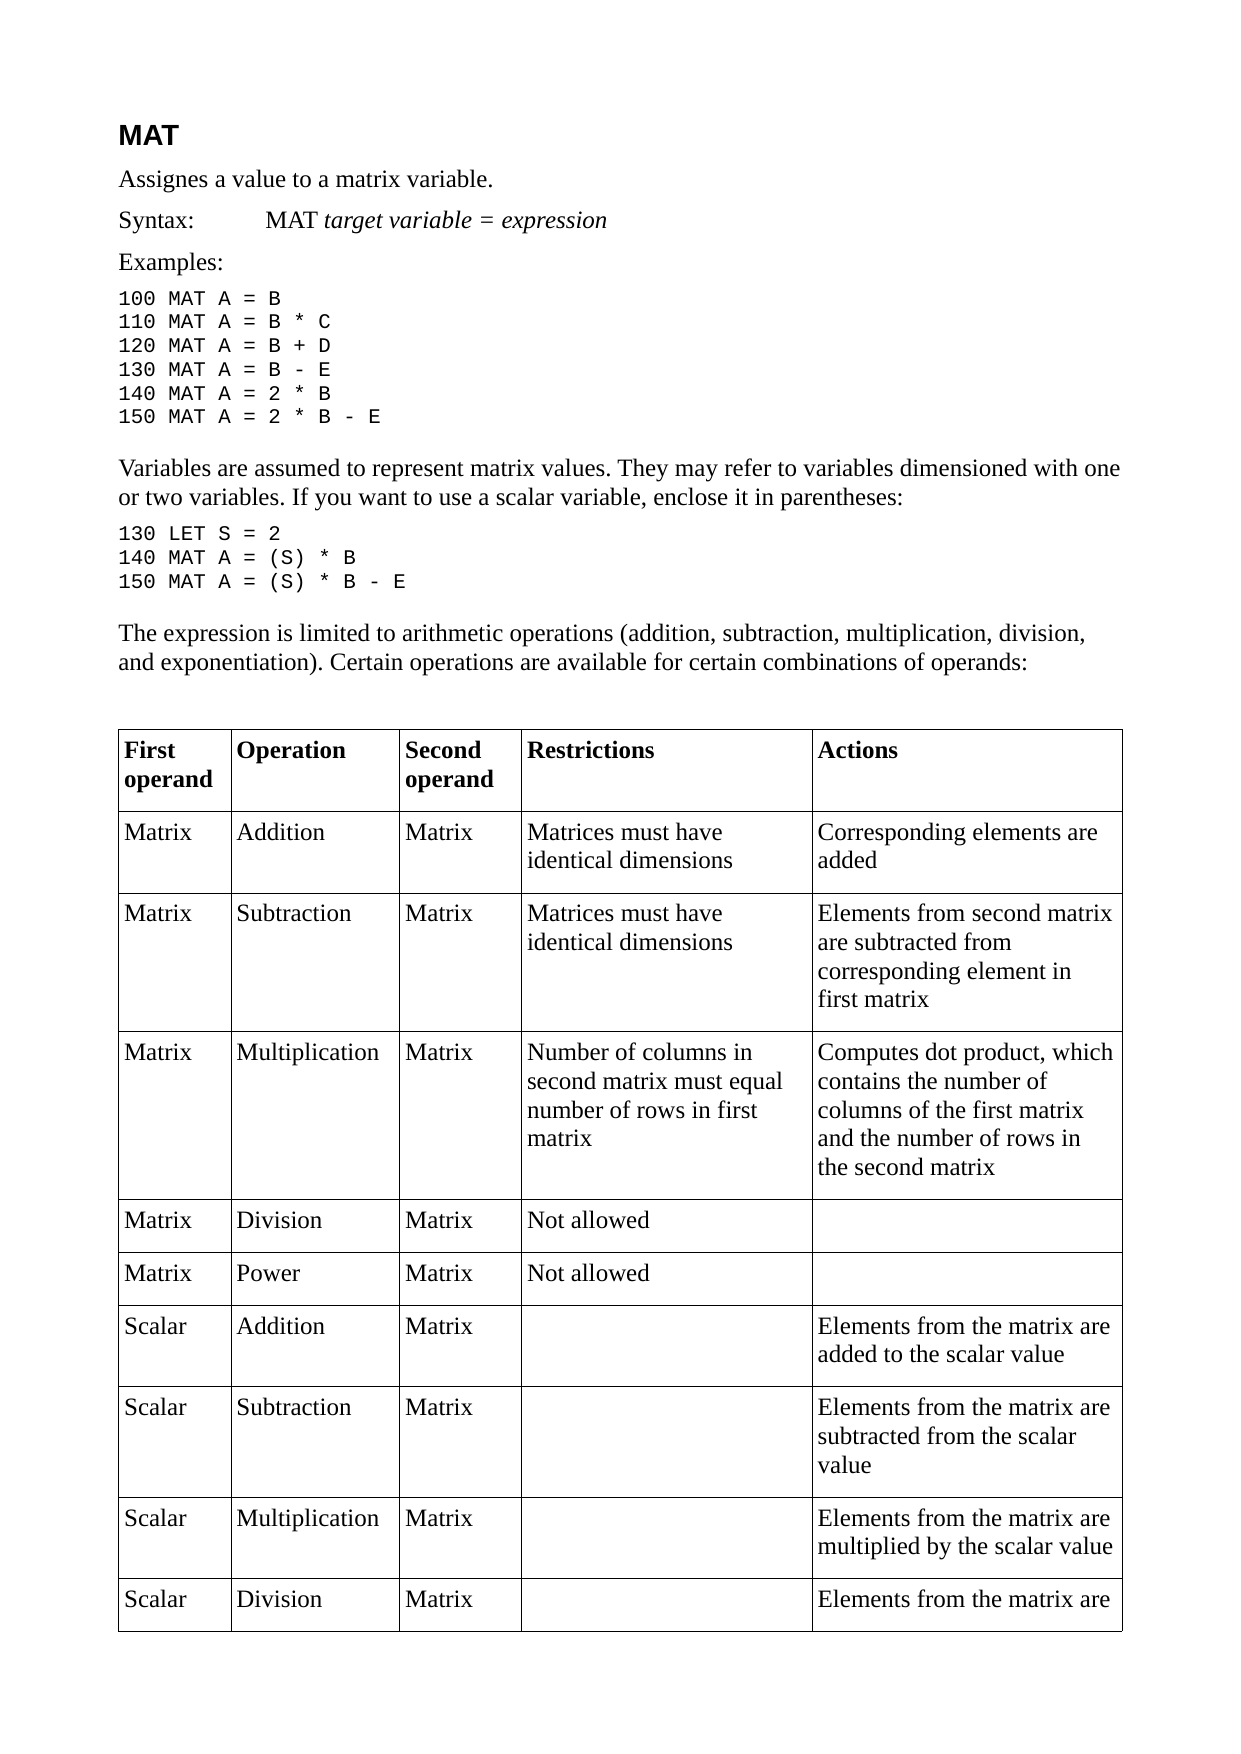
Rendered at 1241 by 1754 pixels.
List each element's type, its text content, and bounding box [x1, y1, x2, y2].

table_cell [813, 1253, 1122, 1305]
table_cell Matrix [400, 1306, 521, 1386]
table_cell Matrix [400, 1387, 521, 1497]
table_cell Elements from second matrix are subtracted from corresponding element in first matrix [813, 894, 1122, 1031]
table_cell Subtraction [232, 894, 399, 1031]
table_cell Matrix [119, 1253, 231, 1305]
table_cell Computes dot product, which contains the number of columns of the first matrix and the number of rows in the second matrix [813, 1032, 1122, 1199]
table_cell Power [232, 1253, 399, 1305]
text 150 MAT A = (S) * B - E [118, 571, 1122, 594]
text Syntax: MAT target variable = expression [118, 205, 1122, 234]
table_cell Matrix [400, 1498, 521, 1578]
text Variables are assumed to represent matrix values. They may refer to variables dimensioned with one or two variables. If you want to use a scalar variable, enclose it in parentheses: [118, 453, 1122, 511]
text 100 MAT A = B [118, 288, 1122, 312]
table_header Operation [232, 730, 399, 811]
table_cell Elements from the matrix are [813, 1579, 1122, 1631]
table_cell Division [232, 1200, 399, 1252]
subtitle MAT [118, 118, 1122, 152]
table_cell Subtraction [232, 1387, 399, 1497]
table_header Actions [813, 730, 1122, 811]
table_cell [522, 1579, 812, 1631]
table_cell Not allowed [522, 1200, 812, 1252]
table_cell Scalar [119, 1579, 231, 1631]
table_cell Addition [232, 1306, 399, 1386]
table_cell Matrices must have identical dimensions [522, 894, 812, 1031]
table_cell Matrix [400, 894, 521, 1031]
text 120 MAT A = B + D [118, 335, 1122, 359]
table_cell Matrix [119, 812, 231, 892]
table_cell [522, 1387, 812, 1497]
table_cell Number of columns in second matrix must equal number of rows in first matrix [522, 1032, 812, 1199]
table_cell Division [232, 1579, 399, 1631]
table_cell Matrix [119, 1032, 231, 1199]
table_cell Matrix [119, 1200, 231, 1252]
text Assignes a value to a matrix variable. [118, 164, 1122, 193]
text The expression is limited to arithmetic operations (addition, subtraction, multiplication, division, and exponentiation). Certain operations are available for certain combinations of operands: [118, 618, 1122, 676]
table_cell [522, 1306, 812, 1386]
table_cell Elements from the matrix are added to the scalar value [813, 1306, 1122, 1386]
table_cell Elements from the matrix are multiplied by the scalar value [813, 1498, 1122, 1578]
table_cell [522, 1498, 812, 1578]
text 150 MAT A = 2 * B - E [118, 406, 1122, 430]
text 110 MAT A = B * C [118, 312, 1122, 335]
table_cell Matrix [400, 1032, 521, 1199]
text Examples: [118, 247, 1122, 275]
table_cell Scalar [119, 1498, 231, 1578]
table_cell Multiplication [232, 1032, 399, 1199]
table_cell Matrices must have identical dimensions [522, 812, 812, 892]
table_cell Matrix [400, 812, 521, 892]
table_cell Not allowed [522, 1253, 812, 1305]
table_header Second operand [400, 730, 521, 811]
table_cell Matrix [400, 1579, 521, 1631]
table_cell Elements from the matrix are subtracted from the scalar value [813, 1387, 1122, 1497]
text 140 MAT A = 2 * B [118, 382, 1122, 406]
table_cell Scalar [119, 1306, 231, 1386]
table_cell Multiplication [232, 1498, 399, 1578]
table_cell Matrix [119, 894, 231, 1031]
table_cell Matrix [400, 1200, 521, 1252]
table_cell Scalar [119, 1387, 231, 1497]
table_cell Addition [232, 812, 399, 892]
table_cell Matrix [400, 1253, 521, 1305]
table_cell Corresponding elements are added [813, 812, 1122, 892]
table_header Restrictions [522, 730, 812, 811]
table_cell [813, 1200, 1122, 1252]
text 140 MAT A = (S) * B [118, 547, 1122, 571]
table_header First operand [119, 730, 231, 811]
text 130 MAT A = B - E [118, 359, 1122, 382]
text 130 LET S = 2 [118, 523, 1122, 547]
